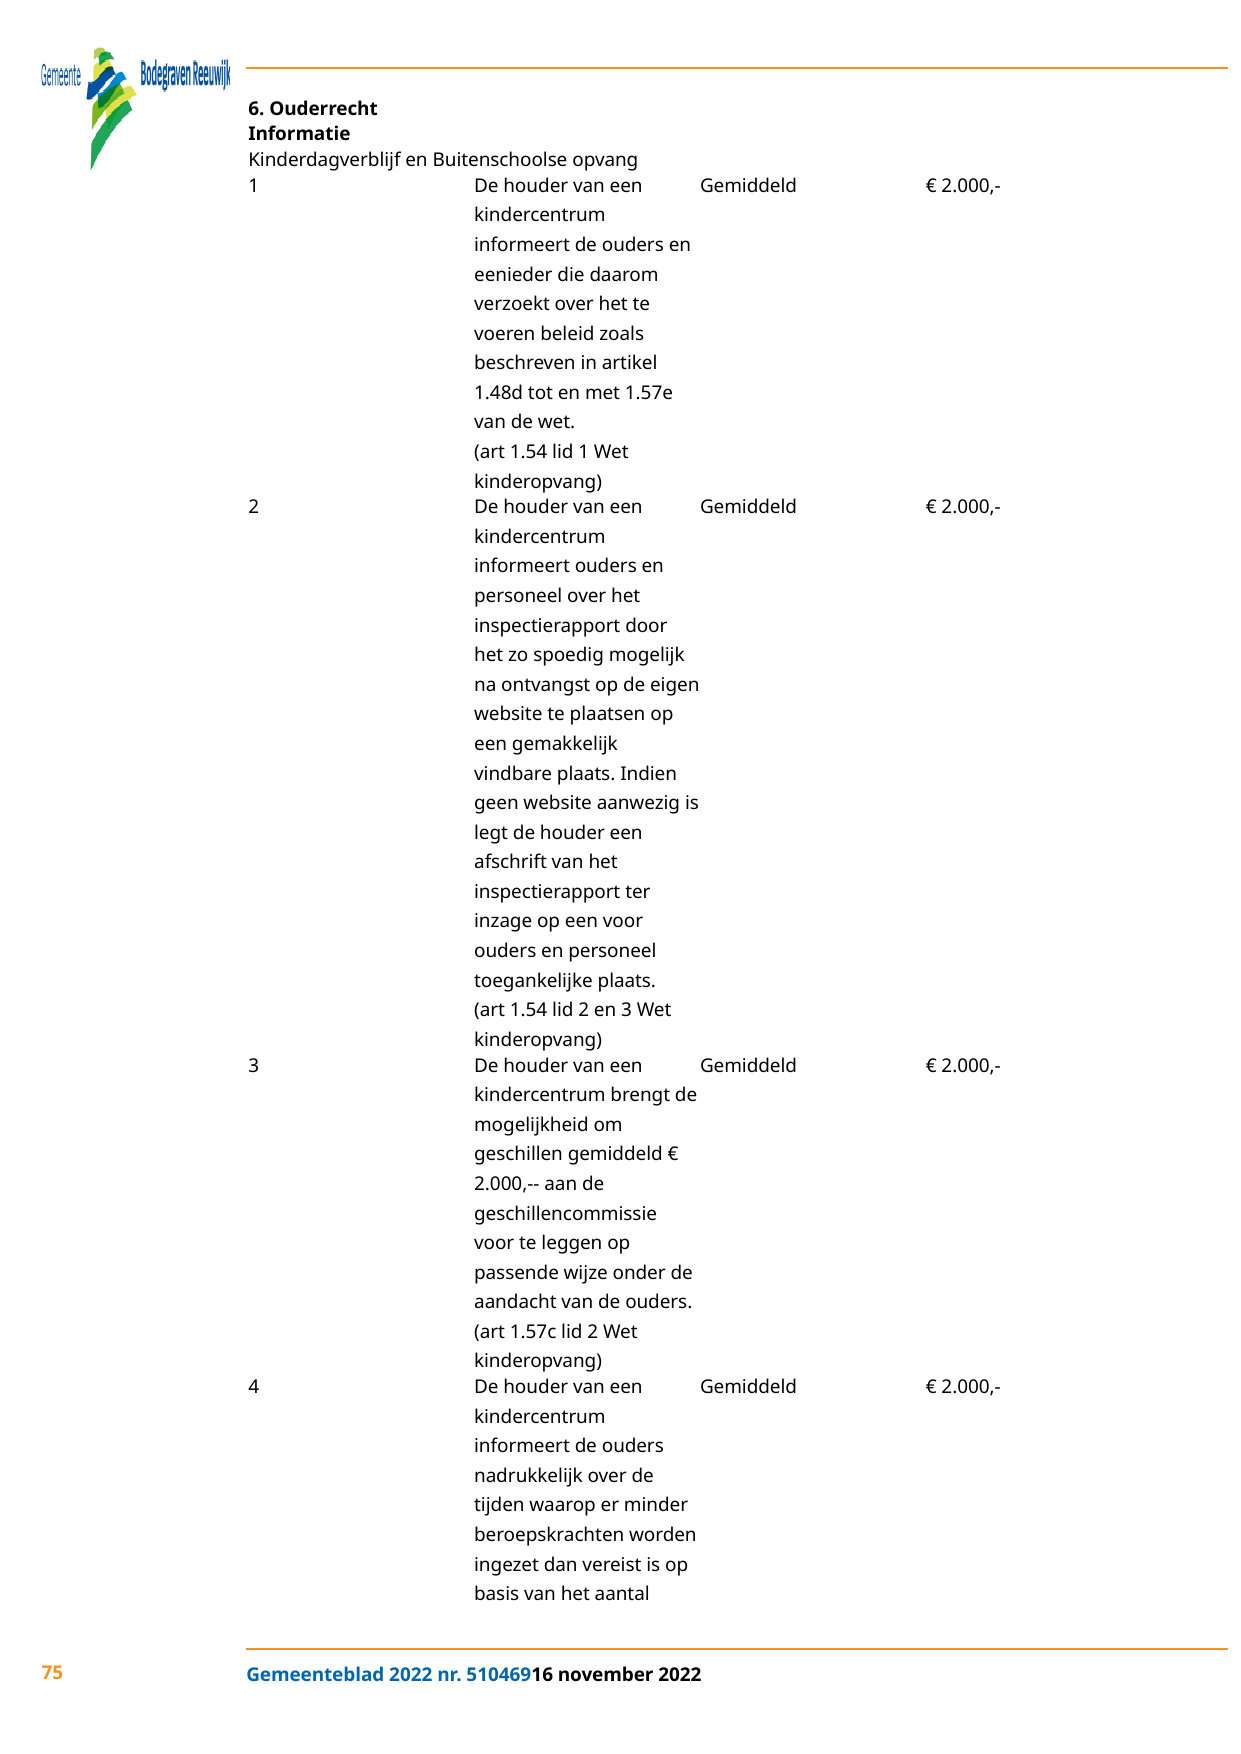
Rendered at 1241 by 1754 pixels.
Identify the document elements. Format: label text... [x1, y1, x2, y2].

table_cell De houder van een kindercentrum informeert de ouders nadrukkelijk over de tijden waarop er minder beroepskrachten worden ingezet dan vereist is op basis van het aantal [474, 1373, 700, 1606]
table_cell De houder van een kindercentrum informeert de ouders en eenieder die daarom verzoekt over het te voeren beleid zoals beschreven in artikel 1.48d tot en met 1.57e van de wet. (art 1.54 lid 1 Wet kinderopvang) [474, 172, 700, 493]
table_cell Gemiddeld [700, 1052, 926, 1373]
table_cell 2 [248, 494, 474, 1052]
table_cell De houder van een kindercentrum informeert ouders en personeel over het inspectierapport door het zo spoedig mogelijk na ontvangst op de eigen website te plaatsen op een gemakkelijk vindbare plaats. Indien geen website aanwezig is legt de houder een afschrift van het inspectierapport ter inzage op een voor ouders en personeel toegankelijke plaats. (art 1.54 lid 2 en 3 Wet kinderopvang) [474, 494, 700, 1052]
table_cell [926, 95, 1152, 121]
table_cell 6. Ouderrecht [248, 95, 700, 121]
table_cell € 2.000,- [926, 172, 1152, 493]
table_cell Gemiddeld [700, 1373, 926, 1606]
table_cell [700, 95, 926, 121]
table_cell De houder van een kindercentrum brengt de mogelijkheid om geschillen gemiddeld € 2.000,-- aan de geschillencommissie voor te leggen op passende wijze onder de aandacht van de ouders. (art 1.57c lid 2 Wet kinderopvang) [474, 1052, 700, 1373]
table_cell Gemiddeld [700, 172, 926, 493]
table_cell [700, 146, 926, 172]
table_cell € 2.000,- [926, 1052, 1152, 1373]
table_cell 4 [248, 1373, 474, 1606]
table_cell 3 [248, 1052, 474, 1373]
table_cell [700, 121, 926, 146]
table_cell € 2.000,- [926, 494, 1152, 1052]
table_cell Informatie [248, 121, 700, 146]
table_cell Gemiddeld [700, 494, 926, 1052]
table_cell [926, 146, 1152, 172]
table_cell € 2.000,- [926, 1373, 1152, 1606]
picture [41, 47, 231, 172]
table_cell Kinderdagverblijf en Buitenschoolse opvang [248, 146, 700, 172]
table_cell [926, 121, 1152, 146]
table_cell 1 [248, 172, 474, 493]
